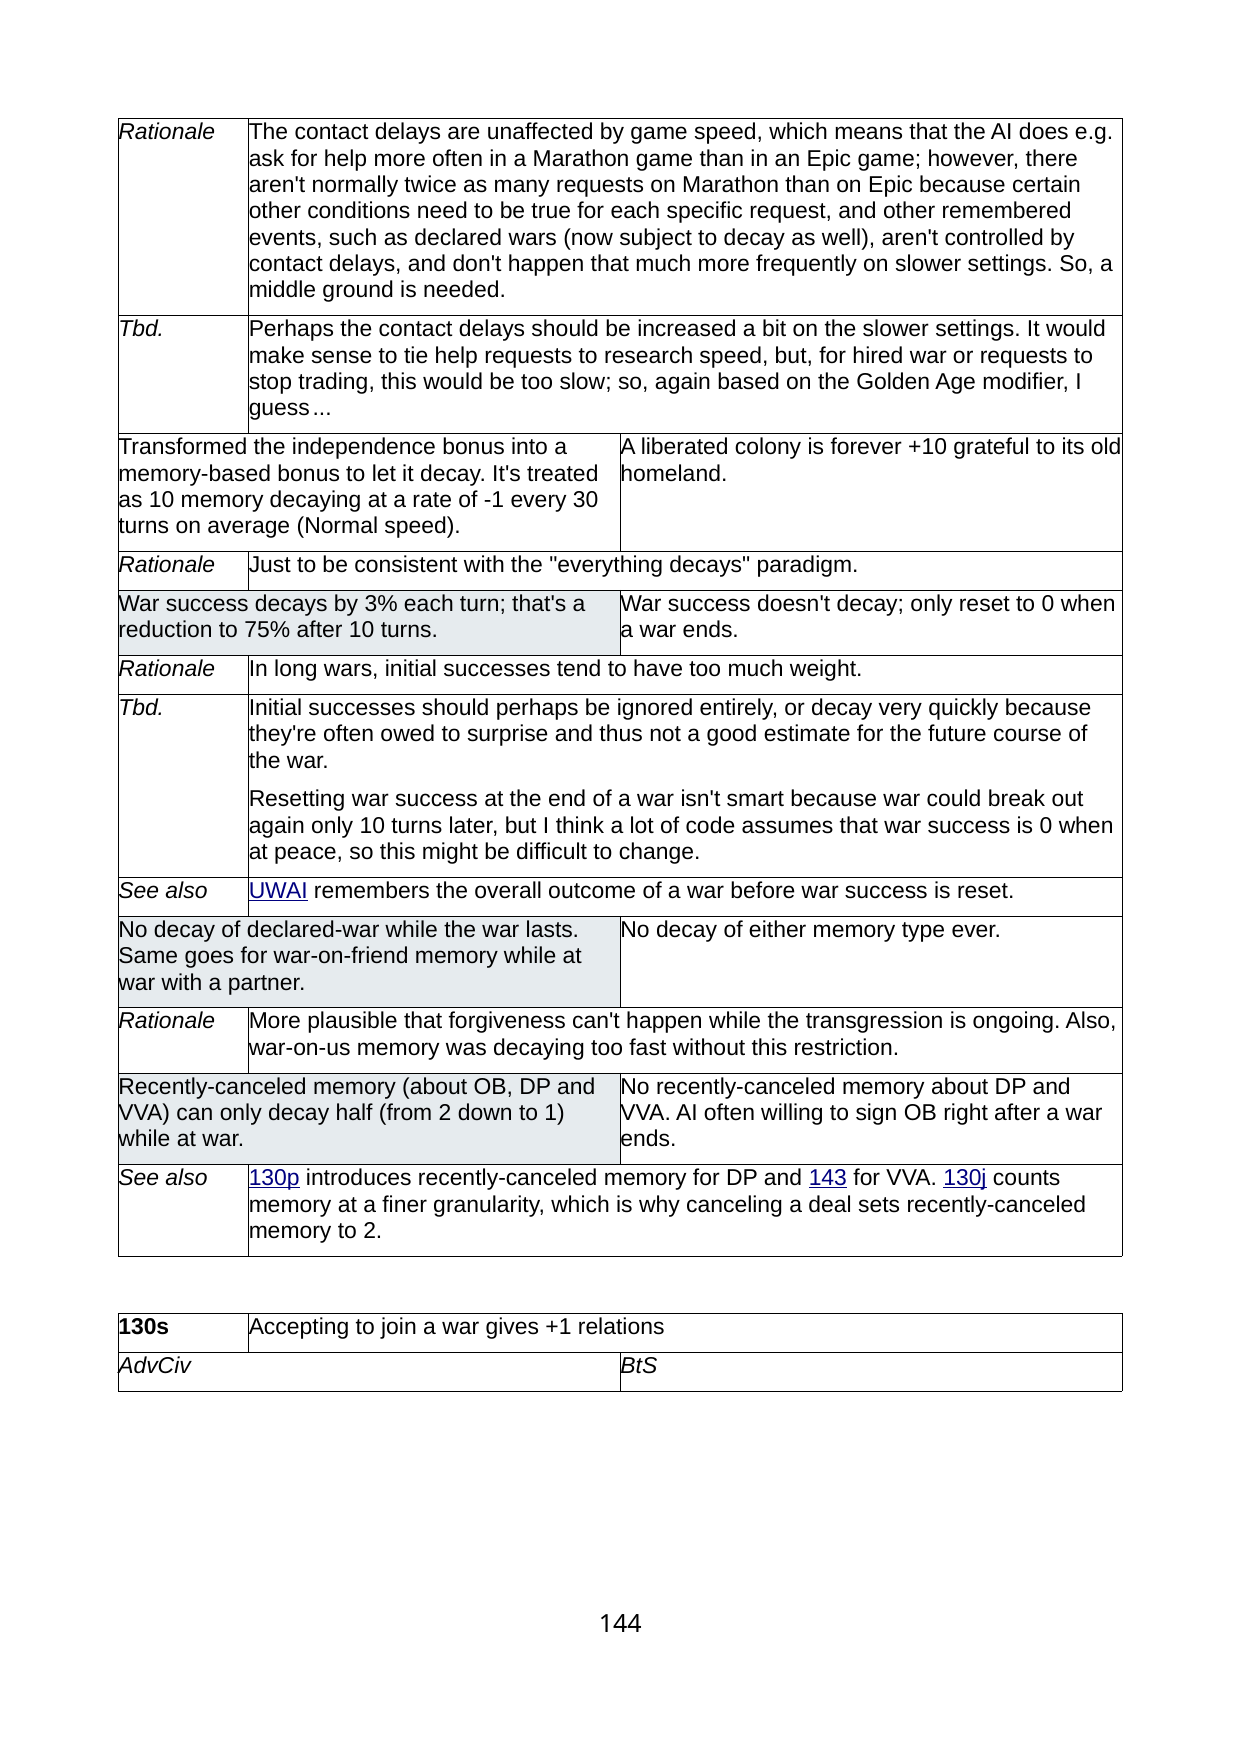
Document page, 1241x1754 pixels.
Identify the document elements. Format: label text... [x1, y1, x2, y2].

table_cell AdvCiv [119, 1353, 620, 1391]
table_cell Recently-canceled memory (about OB, DP and VVA) can only decay half (from 2 down to 1) while at war. [119, 1074, 620, 1164]
table_header 130s [119, 1314, 248, 1352]
table_cell More plausible that forgiveness can't happen while the transgression is ongoing. Also, war-on-us memory was decaying too fast without this restriction. [249, 1008, 1122, 1072]
table_cell Rationale [119, 552, 248, 590]
table_cell Tbd. [119, 695, 248, 877]
table_cell War success doesn't decay; only reset to 0 when a war ends. [621, 591, 1122, 655]
table_cell See also [119, 878, 248, 916]
table_cell Initial successes should perhaps be ignored entirely, or decay very quickly because they're often owed to surprise and thus not a good estimate for the future course of the war. Resetting war success at the end of a war isn't smart because war could break out again only 10 turns later, but I think a lot of code assumes that war success is 0 when at peace, so this might be difficult to change. [249, 695, 1122, 877]
table_cell No decay of either memory type ever. [621, 917, 1122, 1007]
table_cell BtS [621, 1353, 1122, 1391]
table_cell Rationale [119, 1008, 248, 1072]
table_header Accepting to join a war gives +1 relations [249, 1314, 1122, 1352]
table_cell UWAI remembers the overall outcome of a war before war success is reset. [249, 878, 1122, 916]
table_cell Rationale [119, 656, 248, 694]
table_cell War success decays by 3% each turn; that's a reduction to 75% after 10 turns. [119, 591, 620, 655]
table_cell Tbd. [119, 316, 248, 433]
table_cell Transformed the independence bonus into a memory-based bonus to let it decay. It's treated as 10 memory decaying at a rate of -1 every 30 turns on average (Normal speed). [119, 434, 620, 551]
table_cell A liberated colony is forever +10 grateful to its old homeland. [621, 434, 1122, 551]
table_cell No decay of declared-war while the war lasts. Same goes for war-on-friend memory while at war with a partner. [119, 917, 620, 1007]
table_cell Just to be consistent with the "everything decays" paradigm. [249, 552, 1122, 590]
table_cell Rationale [119, 119, 248, 315]
table_cell See also [119, 1165, 248, 1256]
table_cell Perhaps the contact delays should be increased a bit on the slower settings. It would make sense to tie help requests to research speed, but, for hired war or requests to stop trading, this would be too slow; so, again based on the Golden Age modifier, I guess ... [249, 316, 1122, 433]
table_cell No recently-canceled memory about DP and VVA. AI often willing to sign OB right after a war ends. [621, 1074, 1122, 1164]
table_cell The contact delays are unaffected by game speed, which means that the AI does e.g. ask for help more often in a Marathon game than in an Epic game; however, there aren't normally twice as many requests on Marathon than on Epic because certain other conditions need to be true for each specific request, and other remembered events, such as declared wars (now subject to decay as well), aren't controlled by contact delays, and don't happen that much more frequently on slower settings. So, a middle ground is needed. [249, 119, 1122, 315]
table_cell 130p introduces recently-canceled memory for DP and 143 for VVA. 130j counts memory at a finer granularity, which is why canceling a deal sets recently-canceled memory to 2. [249, 1165, 1122, 1256]
table_cell In long wars, initial successes tend to have too much weight. [249, 656, 1122, 694]
